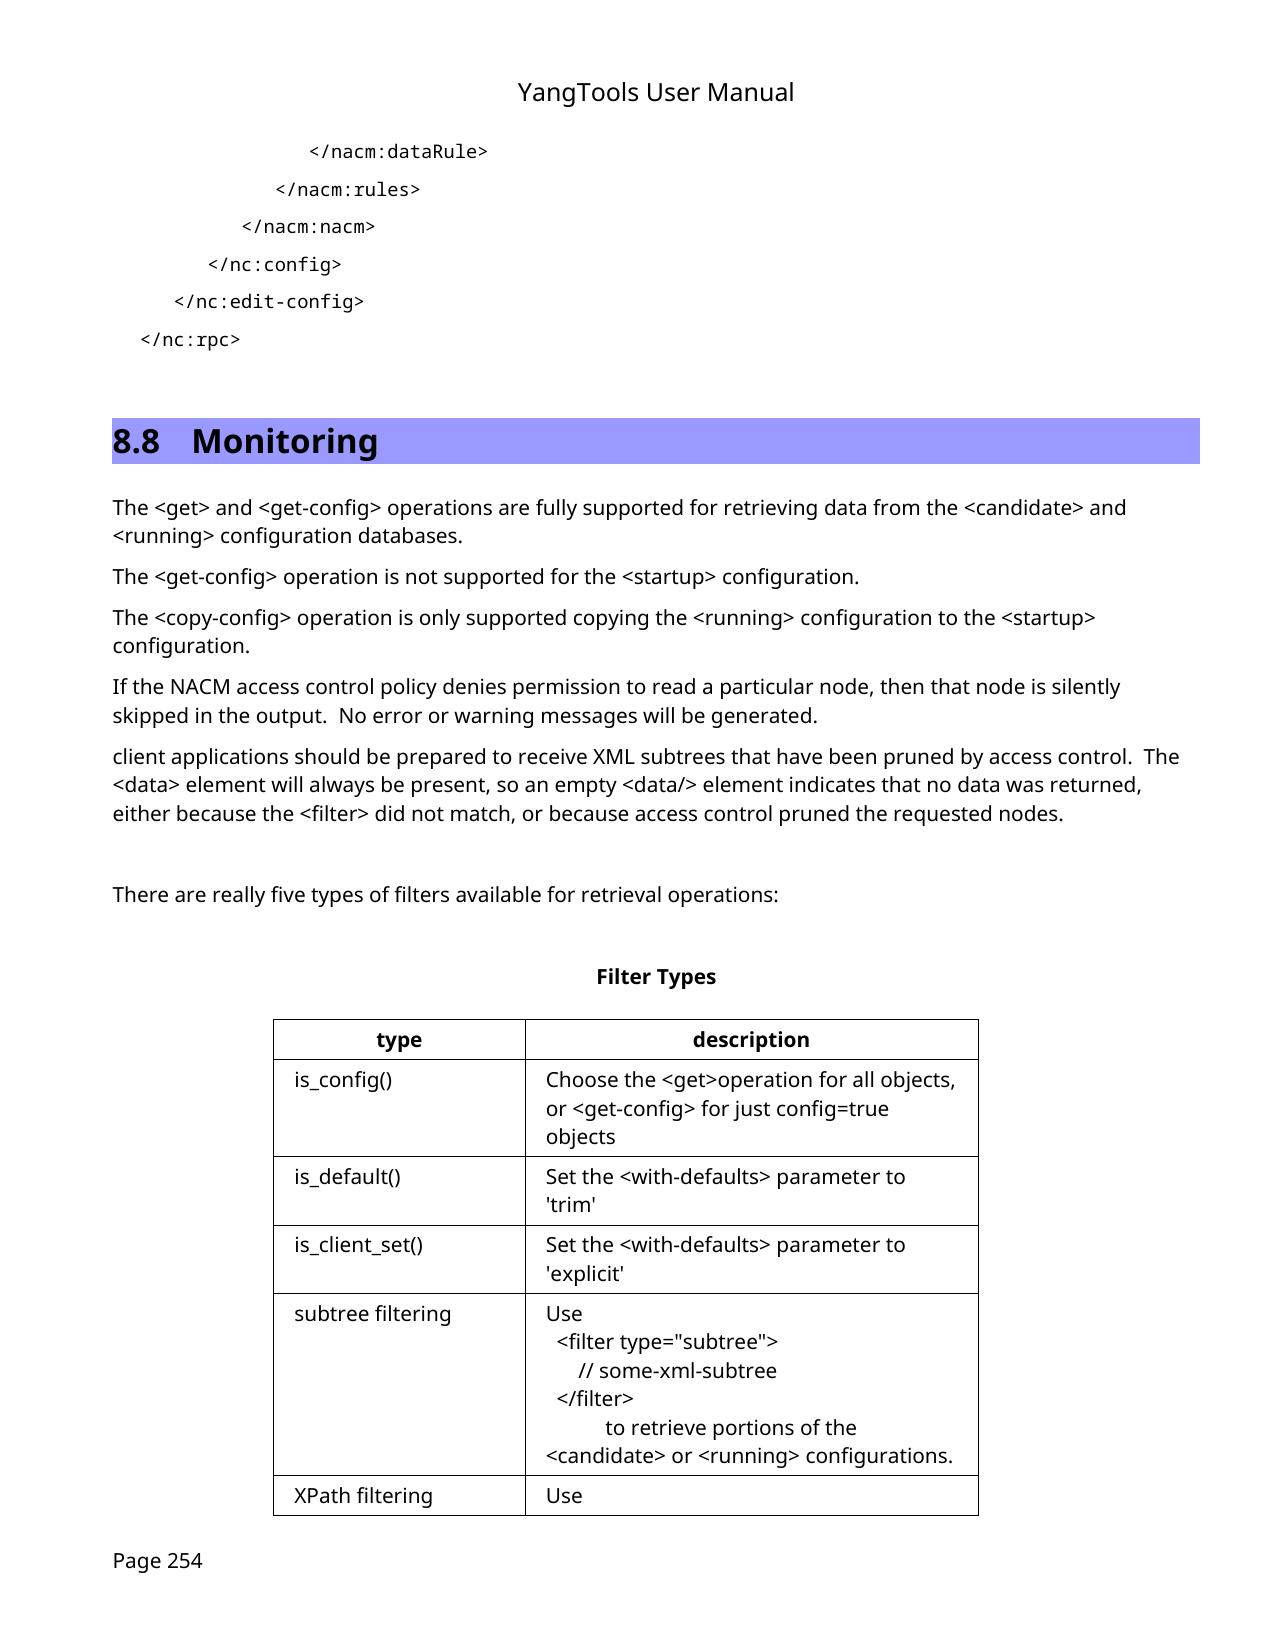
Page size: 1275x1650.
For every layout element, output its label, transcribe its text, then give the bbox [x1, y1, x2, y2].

table_cell is_default() [274, 1157, 525, 1225]
table_header type [274, 1020, 525, 1059]
text </nacm:nacm> [139, 213, 1200, 239]
text </nacm:dataRule> [139, 138, 1200, 164]
text If the NACM access control policy denies permission to read a particular node, then that node is silently skipped in the output. No error or warning messages will be generated. [112, 672, 1200, 729]
table_cell Set the <with-defaults> parameter to 'trim' [526, 1157, 978, 1225]
text There are really five types of filters available for retrieval operations: [112, 881, 1200, 909]
table_cell subtree filtering [274, 1294, 525, 1475]
table_cell Use [526, 1476, 978, 1515]
table_cell Choose the <get>operation for all objects, or <get-config> for just config=true objects [526, 1060, 978, 1156]
subtitle Filter Types [127, 962, 1185, 991]
table_header description [526, 1020, 978, 1059]
text </nacm:rules> [139, 176, 1200, 202]
text </nc:edit-config> [139, 288, 1200, 314]
text The <get-config> operation is not supported for the <startup> configuration. [112, 562, 1200, 591]
text The <get> and <get-config> operations are fully supported for retrieving data from the <candidate> and <running> configuration databases. [112, 493, 1200, 550]
text client applications should be prepared to receive XML subtrees that have been pruned by access control. The <data> element will always be present, so an empty <data/> element indicates that no data was returned, either because the <filter> did not match, or because access control pruned the requested nodes. [112, 742, 1200, 827]
table_cell is_config() [274, 1060, 525, 1156]
table_cell Set the <with-defaults> parameter to 'explicit' [526, 1226, 978, 1293]
text </nc:config> [139, 251, 1200, 277]
text </nc:rpc> [139, 326, 1200, 352]
table_cell is_client_set() [274, 1226, 525, 1293]
text The <copy-config> operation is only supported copying the <running> configuration to the <startup> configuration. [112, 603, 1200, 660]
table_cell XPath filtering [274, 1476, 525, 1515]
table_cell Use <filter type="subtree"> // some-xml-subtree </filter> to retrieve portions of the <candidate> or <running> configurations. [526, 1294, 978, 1475]
